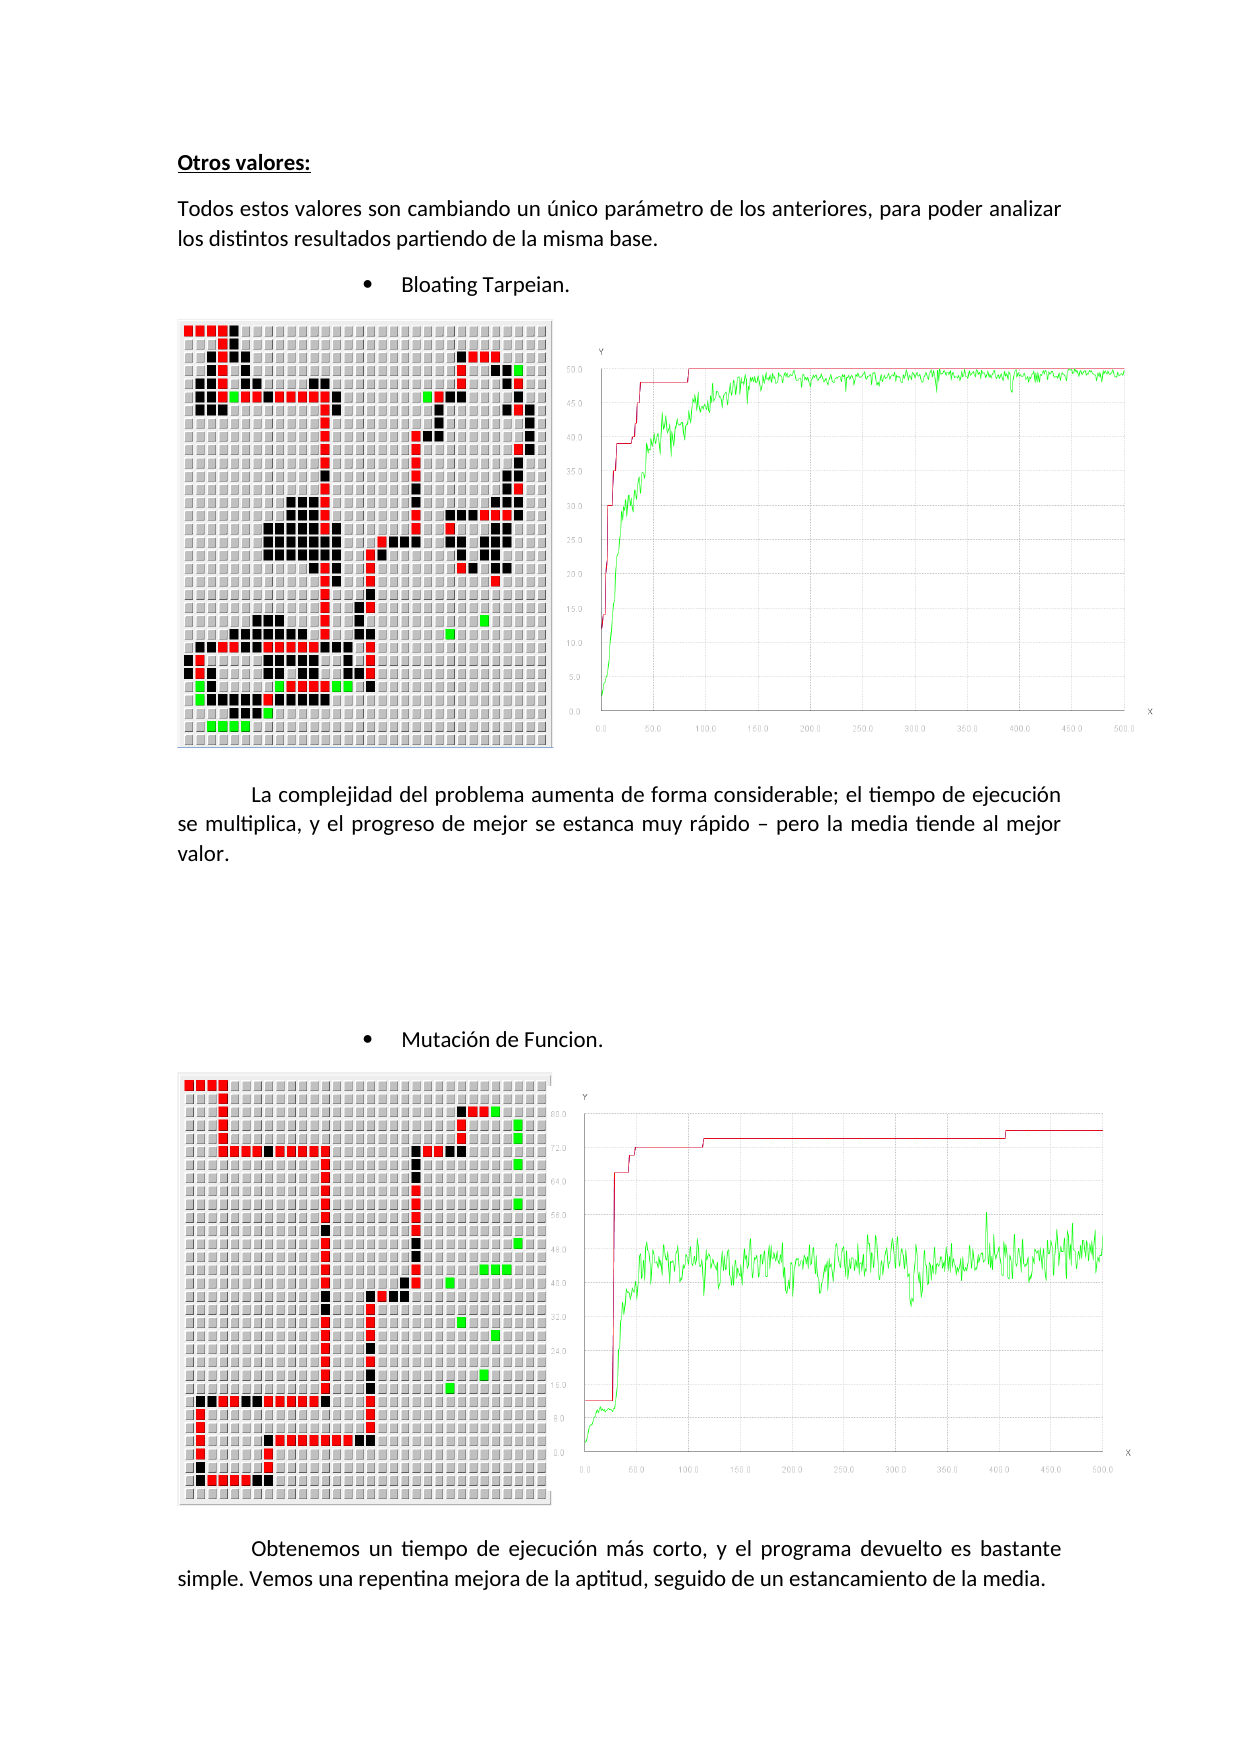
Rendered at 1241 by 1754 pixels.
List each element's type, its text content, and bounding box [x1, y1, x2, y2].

text Obtenemos un tiempo de ejecución más corto, y el programa devuelto es bastante simple. Vemos una repentina mejora de la aptitud, seguido de un estancamiento de la media. [177, 1534, 1063, 1592]
text La complejidad del problema aumenta de forma considerable; el tiempo de ejecución se multiplica, y el progreso de mejor se estanca muy rápido – pero la media tiende al mejor valor. [177, 780, 1063, 867]
list Bloating Tarpeian. [363, 270, 1063, 298]
list Mutación de Funcion. [363, 1025, 1063, 1053]
text Otros valores: [177, 148, 1063, 176]
text Todos estos valores son cambiando un único parámetro de los anteriores, para poder analizar los distintos resultados partiendo de la misma base. [177, 194, 1063, 252]
